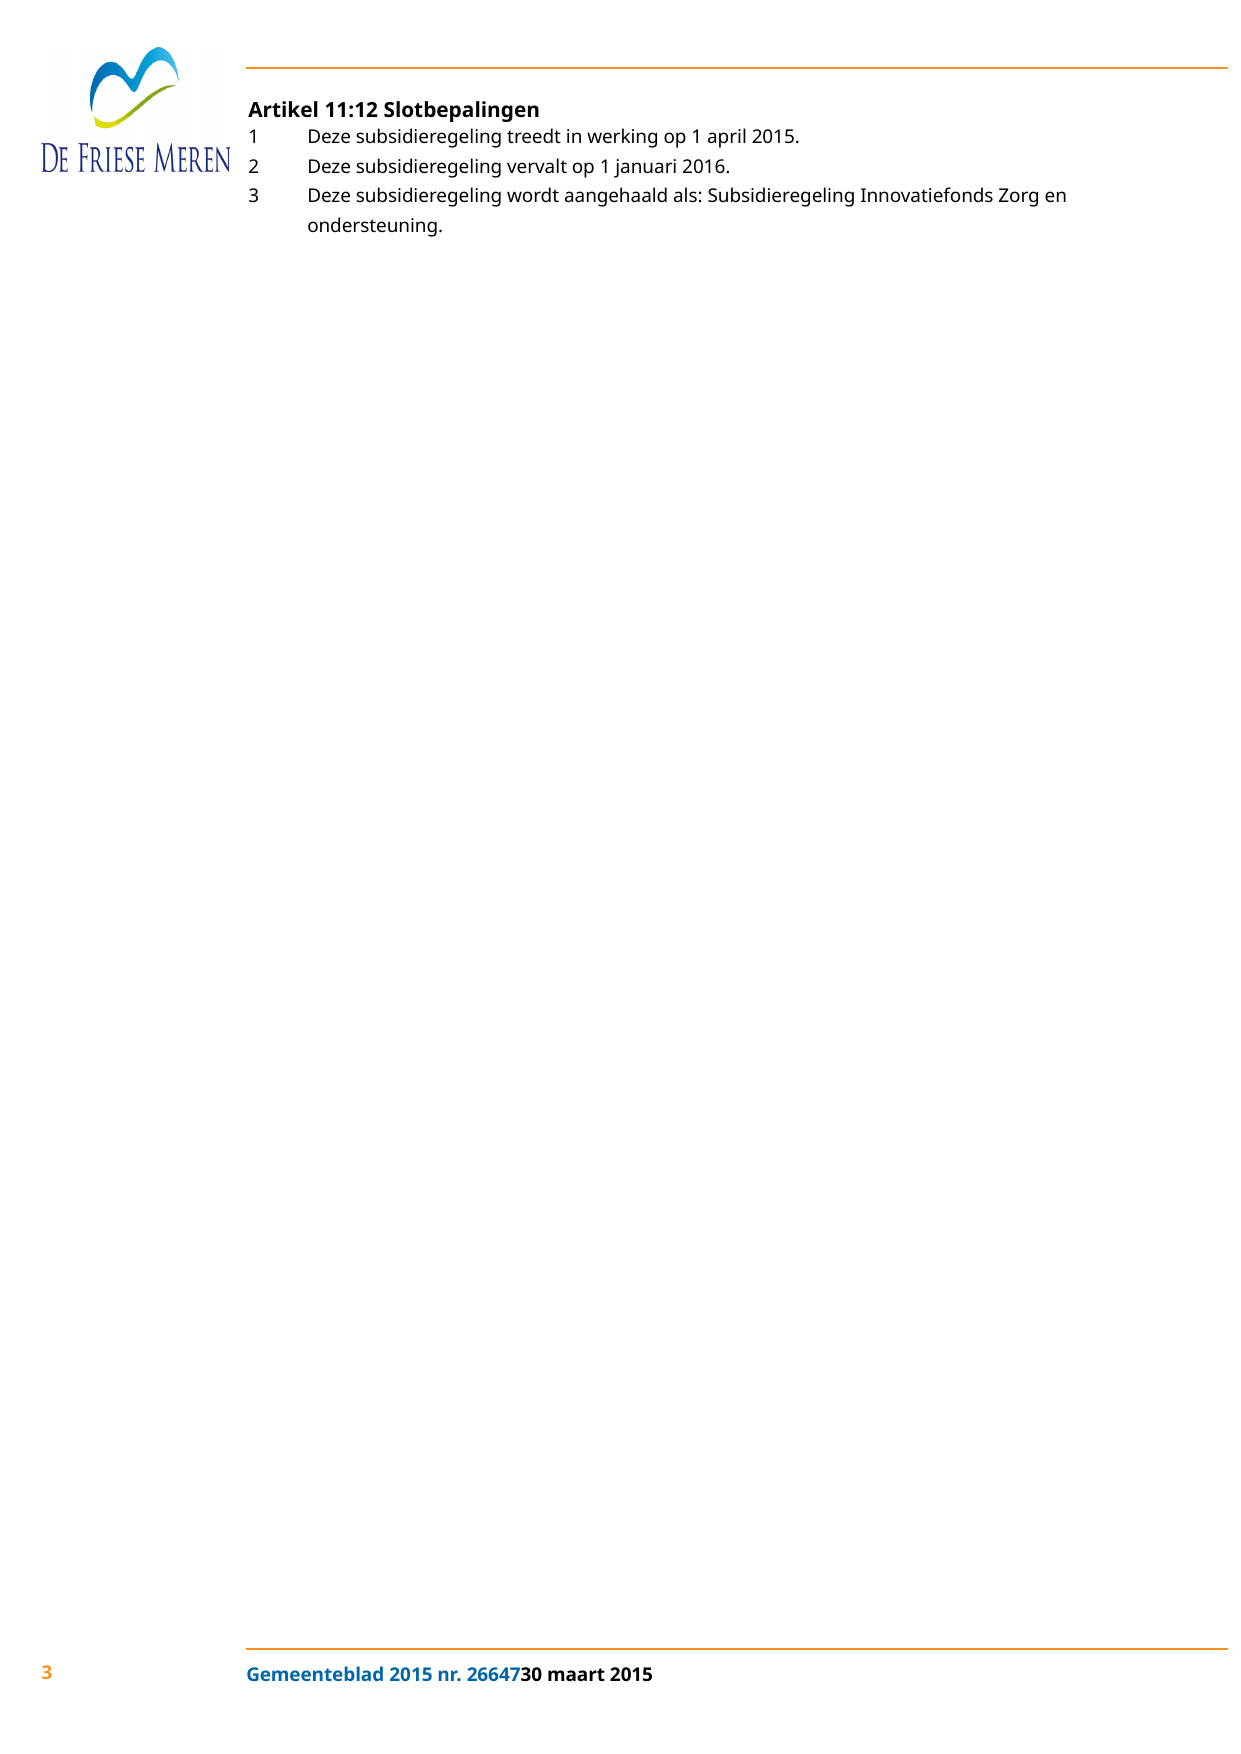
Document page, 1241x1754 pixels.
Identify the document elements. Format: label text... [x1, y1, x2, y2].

text Artikel 11:12 Slotbepalingen [248, 95, 1152, 123]
list Deze subsidieregeling vervalt op 1 januari 2016. [248, 153, 1152, 178]
picture [41, 47, 231, 172]
list Deze subsidieregeling treedt in werking op 1 april 2015. [248, 123, 1152, 149]
list Deze subsidieregeling wordt aangehaald als: Subsidieregeling Innovatiefonds Zorg en ondersteuning. [248, 182, 1152, 238]
